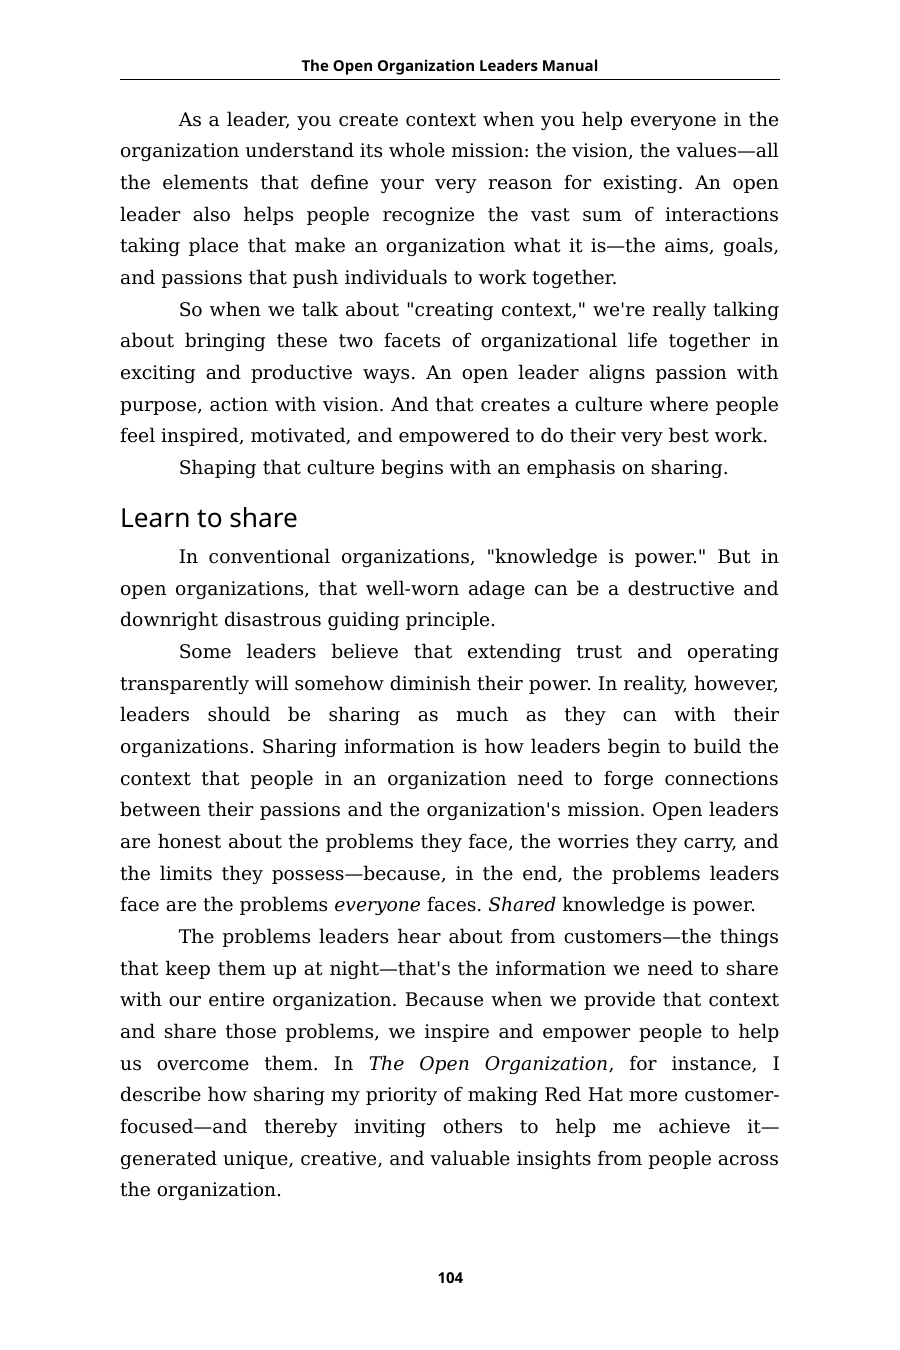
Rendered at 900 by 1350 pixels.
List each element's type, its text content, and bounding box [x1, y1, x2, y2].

text As a leader, you create context when you help everyone in the organization understand its whole mission: the vision, the values—all the elements that define your very reason for existing. An open leader also helps people recognize the vast sum of interactions taking place that make an organization what it is—the aims, goals, and passions that push individuals to work together. [120, 109, 780, 289]
text Some leaders believe that extending trust and operating transparently will somehow diminish their power. In reality, however, leaders should be sharing as much as they can with their organizations. Sharing information is how leaders begin to build the context that people in an organization need to forge connections between their passions and the organization's mission. Open leaders are honest about the problems they face, the worries they carry, and the limits they possess—because, in the end, the problems leaders face are the problems everyone faces. Shared knowledge is power. [120, 641, 780, 916]
text So when we talk about "creating context," we're really talking about bringing these two facets of organizational life together in exciting and productive ways. An open leader aligns passion with purpose, action with vision. And that creates a culture where people feel inspired, motivated, and empowered to do their very best work. [120, 299, 780, 447]
text In conventional organizations, "knowledge is power." But in open organizations, that well-worn adage can be a destructive and downright disastrous guiding principle. [120, 546, 780, 631]
text Shaping that culture begins with an emphasis on sharing. [120, 457, 780, 479]
text The problems leaders hear about from customers—the things that keep them up at night—that's the information we need to share with our entire organization. Because when we provide that context and share those problems, we inspire and empower people to help us overcome them. In The Open Organization, for instance, I describe how sharing my priority of making Red Hat more customer-focused—and thereby inviting others to help me achieve it—generated unique, creative, and valuable insights from people across the organization. [120, 926, 780, 1201]
subtitle Learn to share [120, 504, 780, 534]
